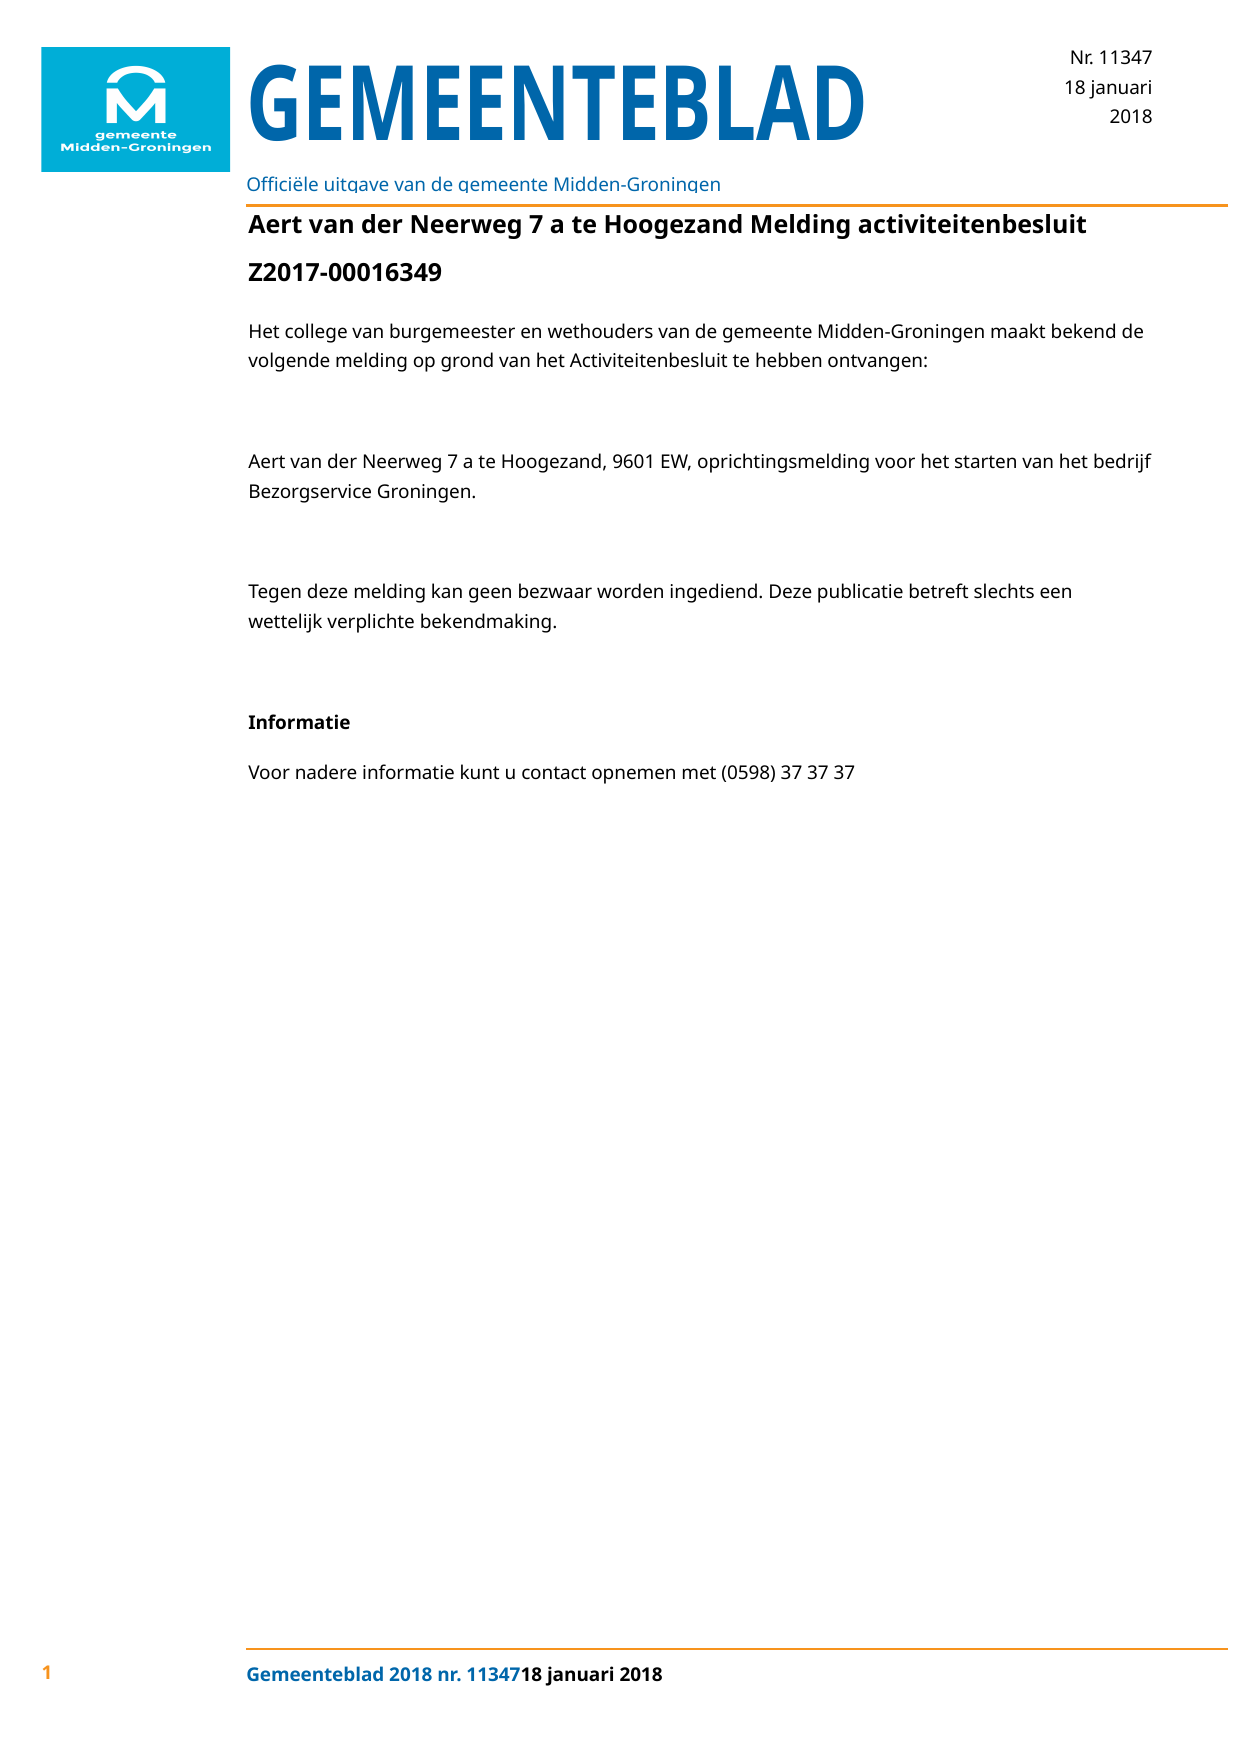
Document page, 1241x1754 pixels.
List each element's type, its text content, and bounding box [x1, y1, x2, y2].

text Tegen deze melding kan geen bezwaar worden ingediend. Deze publicatie betreft slechts een wettelijk verplichte bekendmaking. [248, 579, 1152, 634]
text Voor nadere informatie kunt u contact opnemen met (0598) 37 37 37 [248, 759, 1152, 785]
text Informatie [248, 709, 1152, 735]
text Aert van der Neerweg 7 a te Hoogezand Melding activiteitenbesluit Z2017-00016349 [248, 207, 1152, 288]
picture [107, 89, 165, 122]
text Aert van der Neerweg 7 a te Hoogezand, 9601 EW, oprichtingsmelding voor het starten van het bedrijf Bezorgservice Groningen. [248, 448, 1152, 504]
picture [184, 146, 190, 153]
text Het college van burgemeester en wethouders van de gemeente Midden-Groningen maakt bekend de volgende melding op grond van het Activiteitenbesluit te hebben ontvangen: [248, 318, 1152, 373]
picture [108, 66, 164, 82]
